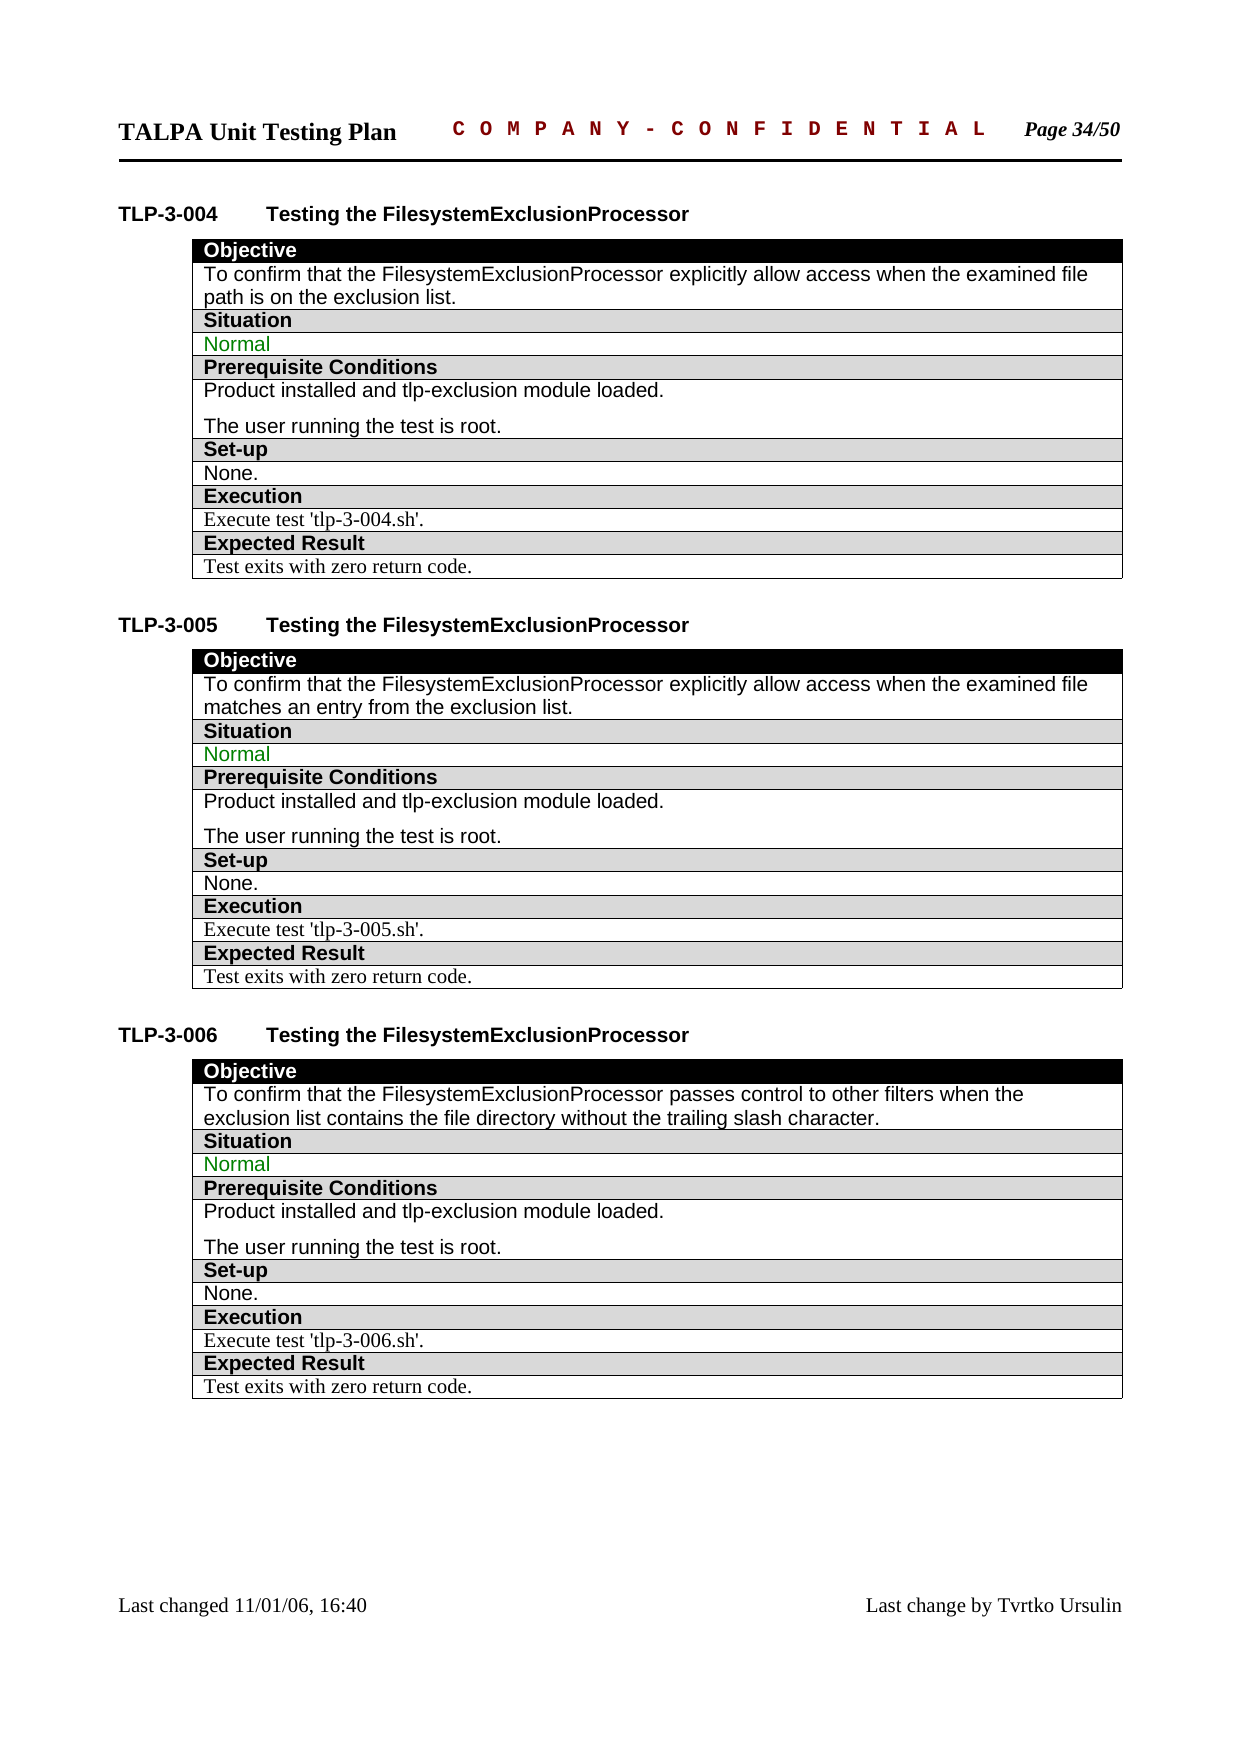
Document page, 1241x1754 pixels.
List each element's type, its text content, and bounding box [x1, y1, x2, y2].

table_cell Product installed and tlp-exclusion module loaded. The user running the test is root. [193, 790, 1122, 848]
table_cell Product installed and tlp-exclusion module loaded. The user running the test is root. [193, 380, 1122, 438]
table_cell Prerequisite Conditions [193, 767, 1122, 789]
table_cell Expected Result [193, 942, 1122, 965]
table_cell Situation [193, 310, 1122, 332]
text TLP-3-004 Testing the FilesystemExclusionProcessor [118, 203, 1122, 226]
text TLP-3-005 Testing the FilesystemExclusionProcessor [118, 613, 1122, 637]
table_cell Execute test 'tlp-3-006.sh'. [193, 1330, 1122, 1352]
table_cell Set-up [193, 849, 1122, 871]
table_cell Execute test 'tlp-3-004.sh'. [193, 509, 1122, 531]
table_cell Test exits with zero return code. [193, 1376, 1122, 1398]
text TLP-3-006 Testing the FilesystemExclusionProcessor [118, 1024, 1122, 1047]
table_cell Test exits with zero return code. [193, 966, 1122, 988]
table_cell Normal [193, 333, 1122, 355]
table_cell Situation [193, 1130, 1122, 1153]
table_cell Prerequisite Conditions [193, 1177, 1122, 1199]
table_cell Normal [193, 744, 1122, 766]
table_cell None. [193, 872, 1122, 895]
table_cell None. [193, 462, 1122, 485]
table_cell Situation [193, 720, 1122, 743]
table_header Objective [193, 240, 1122, 262]
table_cell Prerequisite Conditions [193, 356, 1122, 379]
table_cell Expected Result [193, 1353, 1122, 1375]
table_cell Test exits with zero return code. [193, 555, 1122, 578]
table_cell Set-up [193, 1260, 1122, 1282]
table_cell Set-up [193, 439, 1122, 461]
table_cell To confirm that the FilesystemExclusionProcessor explicitly allow access when the examined file matches an entry from the exclusion list. [193, 674, 1122, 719]
table_cell None. [193, 1283, 1122, 1305]
table_header Objective [193, 650, 1122, 673]
table_header Objective [193, 1060, 1122, 1083]
table_cell Product installed and tlp-exclusion module loaded. The user running the test is root. [193, 1200, 1122, 1259]
table_cell To confirm that the FilesystemExclusionProcessor passes control to other filters when the exclusion list contains the file directory without the trailing slash character. [193, 1084, 1122, 1129]
table_cell Expected Result [193, 532, 1122, 554]
table_cell Execution [193, 1306, 1122, 1329]
table_cell Execution [193, 486, 1122, 508]
table_cell Normal [193, 1154, 1122, 1176]
table_cell Execute test 'tlp-3-005.sh'. [193, 919, 1122, 941]
table_cell To confirm that the FilesystemExclusionProcessor explicitly allow access when the examined file path is on the exclusion list. [193, 263, 1122, 309]
table_cell Execution [193, 896, 1122, 918]
